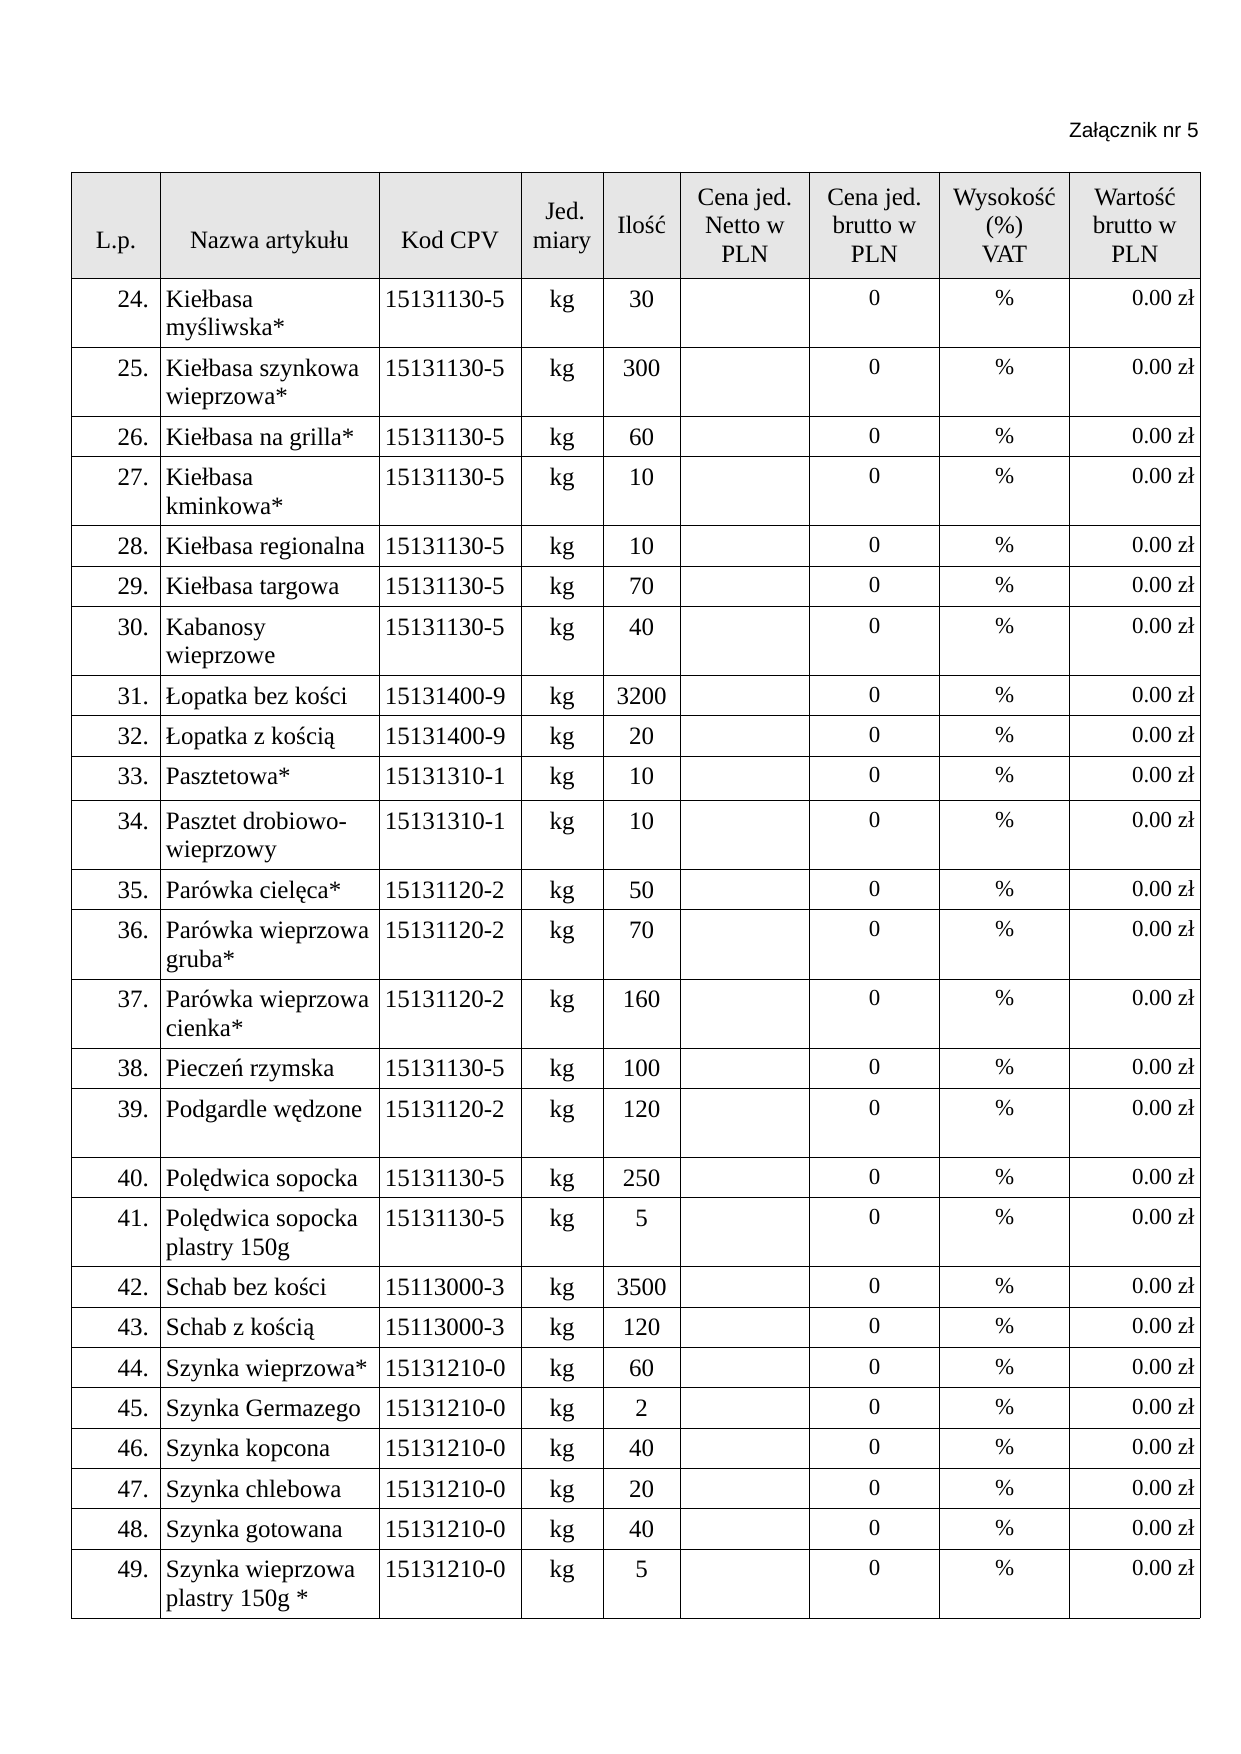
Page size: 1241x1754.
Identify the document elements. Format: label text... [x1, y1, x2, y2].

table_cell Szynka wieprzowa plastry 150g * [161, 1550, 379, 1617]
table_cell 15131130-5 [380, 279, 521, 347]
table_cell kg [522, 279, 603, 347]
table_cell 0,00 zł [1070, 676, 1200, 715]
table_cell [681, 1089, 809, 1157]
table_cell [72, 607, 160, 675]
table_cell Polędwica sopocka plastry 150g [161, 1198, 379, 1266]
table_cell 15131130-5 [380, 607, 521, 675]
table_cell 0 [810, 607, 939, 675]
table_cell 15131210-0 [380, 1509, 521, 1548]
table_cell kg [522, 1429, 603, 1468]
table_cell [72, 1469, 160, 1508]
table_cell kg [522, 1308, 603, 1347]
table_cell 0 [810, 1267, 939, 1307]
table_cell 0,00 zł [1070, 567, 1200, 606]
table_cell Schab z kością [161, 1308, 379, 1347]
table_cell Szynka gotowana [161, 1509, 379, 1548]
table_cell % [940, 279, 1069, 347]
table_cell 0,00 zł [1070, 980, 1200, 1047]
table_cell 15131130-5 [380, 348, 521, 416]
table_cell 0 [810, 757, 939, 800]
table_cell 0 [810, 279, 939, 347]
table_cell Szynka Germazego [161, 1388, 379, 1427]
table_cell 0 [810, 567, 939, 606]
table_cell % [940, 1550, 1069, 1617]
table_cell 10 [604, 801, 680, 869]
table_cell [681, 1388, 809, 1427]
table_cell [681, 801, 809, 869]
table_cell [72, 567, 160, 606]
table_cell [72, 1550, 160, 1617]
table_cell 15131310-1 [380, 757, 521, 800]
table_cell 15131130-5 [380, 457, 521, 525]
table_cell 15131210-0 [380, 1469, 521, 1508]
table_cell 0,00 zł [1070, 801, 1200, 869]
table_cell 15131130-5 [380, 417, 521, 456]
table_cell 0 [810, 980, 939, 1047]
table_cell 3200 [604, 676, 680, 715]
table_cell [72, 1198, 160, 1266]
table_cell % [940, 676, 1069, 715]
table_cell [72, 716, 160, 756]
table_cell % [940, 980, 1069, 1047]
table_cell [681, 1198, 809, 1266]
table_cell [681, 1550, 809, 1617]
table_cell Szynka chlebowa [161, 1469, 379, 1508]
table_cell % [940, 870, 1069, 909]
table_cell [681, 870, 809, 909]
table_cell [72, 417, 160, 456]
table_cell 0,00 zł [1070, 1158, 1200, 1197]
table_cell 15131130-5 [380, 1198, 521, 1266]
table_cell 300 [604, 348, 680, 416]
table_cell % [940, 457, 1069, 525]
table_cell [72, 757, 160, 800]
table_header Wartość brutto w PLN [1070, 173, 1200, 278]
table_cell kg [522, 567, 603, 606]
table_cell 50 [604, 870, 680, 909]
table_cell 0 [810, 801, 939, 869]
table_cell 0,00 zł [1070, 1429, 1200, 1468]
table_cell [72, 980, 160, 1047]
table_cell 0 [810, 1348, 939, 1387]
table_cell 30 [604, 279, 680, 347]
table_cell 5 [604, 1198, 680, 1266]
table_cell 40 [604, 607, 680, 675]
table_cell [681, 567, 809, 606]
table_cell Pieczeń rzymska [161, 1049, 379, 1088]
table_cell 0 [810, 1469, 939, 1508]
table_cell Parówka wieprzowa gruba* [161, 910, 379, 978]
table_cell 15131310-1 [380, 801, 521, 869]
table_header Jed. miary [522, 173, 603, 278]
table_cell [72, 870, 160, 909]
table_cell [72, 526, 160, 566]
table_cell kg [522, 1469, 603, 1508]
table_cell 15131130-5 [380, 1049, 521, 1088]
table_cell [681, 1429, 809, 1468]
table_cell [681, 757, 809, 800]
table_cell % [940, 1509, 1069, 1548]
table_cell 0 [810, 1509, 939, 1548]
table_cell 120 [604, 1089, 680, 1157]
table_cell 100 [604, 1049, 680, 1088]
table_cell [72, 348, 160, 416]
table_cell 15131210-0 [380, 1388, 521, 1427]
table_cell kg [522, 1550, 603, 1617]
table_cell [72, 1429, 160, 1468]
table_cell 0,00 zł [1070, 1267, 1200, 1307]
table_cell 15113000-3 [380, 1267, 521, 1307]
table_cell Kiełbasa myśliwska* [161, 279, 379, 347]
table_cell [72, 1348, 160, 1387]
table_cell Kabanosy wieprzowe [161, 607, 379, 675]
table_cell 0 [810, 457, 939, 525]
table_cell Parówka cielęca* [161, 870, 379, 909]
table_cell 0 [810, 676, 939, 715]
table_cell 15131400-9 [380, 716, 521, 756]
table_cell % [940, 1348, 1069, 1387]
table_cell 0,00 zł [1070, 757, 1200, 800]
table_cell Kiełbasa targowa [161, 567, 379, 606]
table_cell 0 [810, 417, 939, 456]
table_cell 0,00 zł [1070, 417, 1200, 456]
table_cell [681, 1348, 809, 1387]
table_cell kg [522, 716, 603, 756]
table_cell 0,00 zł [1070, 1049, 1200, 1088]
table_cell % [940, 1049, 1069, 1088]
table_cell [72, 1267, 160, 1307]
table_cell 0,00 zł [1070, 716, 1200, 756]
table_cell [72, 1049, 160, 1088]
table_cell [681, 1267, 809, 1307]
table_cell [72, 1388, 160, 1427]
table_cell % [940, 526, 1069, 566]
table_cell % [940, 1158, 1069, 1197]
table_cell 0 [810, 1429, 939, 1468]
table_cell % [940, 567, 1069, 606]
table_cell % [940, 1429, 1069, 1468]
table_header Cena jed. brutto w PLN [810, 173, 939, 278]
table_cell 15131210-0 [380, 1348, 521, 1387]
table_cell 0,00 zł [1070, 1550, 1200, 1617]
table_cell kg [522, 348, 603, 416]
table_cell [681, 1308, 809, 1347]
table_cell 15113000-3 [380, 1308, 521, 1347]
table_cell kg [522, 607, 603, 675]
table_cell [681, 1158, 809, 1197]
table_cell Kiełbasa regionalna [161, 526, 379, 566]
table_cell 120 [604, 1308, 680, 1347]
table_cell [681, 417, 809, 456]
table_cell 15131130-5 [380, 1158, 521, 1197]
table_cell 0,00 zł [1070, 526, 1200, 566]
table_cell 0,00 zł [1070, 279, 1200, 347]
table_cell [681, 910, 809, 978]
table_cell Łopatka bez kości [161, 676, 379, 715]
table_header Cena jed. Netto w PLN [681, 173, 809, 278]
table_cell [72, 1089, 160, 1157]
table_header L.p. [72, 173, 160, 278]
table_cell % [940, 910, 1069, 978]
table_cell 10 [604, 457, 680, 525]
table_cell 0 [810, 716, 939, 756]
table_cell 0 [810, 910, 939, 978]
table_cell Polędwica sopocka [161, 1158, 379, 1197]
table_header Wysokość (%) VAT [940, 173, 1069, 278]
table_cell kg [522, 910, 603, 978]
table_cell 60 [604, 417, 680, 456]
table_cell [681, 457, 809, 525]
table_cell 0,00 zł [1070, 348, 1200, 416]
table_cell Łopatka z kością [161, 716, 379, 756]
table_cell [681, 1049, 809, 1088]
table_cell kg [522, 1198, 603, 1266]
table_cell [72, 1308, 160, 1347]
table_cell % [940, 1308, 1069, 1347]
table_cell kg [522, 1158, 603, 1197]
table_cell 0 [810, 1049, 939, 1088]
table_cell % [940, 1198, 1069, 1266]
table_cell kg [522, 417, 603, 456]
table_cell 40 [604, 1509, 680, 1548]
table_cell [72, 910, 160, 978]
table_cell 0 [810, 1158, 939, 1197]
table_header Nazwa artykułu [161, 173, 379, 278]
table_cell 0,00 zł [1070, 1388, 1200, 1427]
table_cell % [940, 1267, 1069, 1307]
table_cell 0 [810, 1308, 939, 1347]
table_cell kg [522, 801, 603, 869]
table_cell 15131120-2 [380, 1089, 521, 1157]
table_cell 0,00 zł [1070, 1198, 1200, 1266]
table_header Kod CPV [380, 173, 521, 278]
table_cell Schab bez kości [161, 1267, 379, 1307]
table_cell Podgardle wędzone [161, 1089, 379, 1157]
table_cell 15131120-2 [380, 870, 521, 909]
table_cell % [940, 1469, 1069, 1508]
table_cell % [940, 757, 1069, 800]
table_cell [681, 348, 809, 416]
table_cell [681, 279, 809, 347]
table_cell Pasztet drobiowo-wieprzowy [161, 801, 379, 869]
table_cell kg [522, 1049, 603, 1088]
table_header Ilość [604, 173, 680, 278]
table_cell [72, 676, 160, 715]
table_cell % [940, 801, 1069, 869]
table_cell Kiełbasa szynkowa wieprzowa* [161, 348, 379, 416]
table_cell kg [522, 1388, 603, 1427]
table_cell [681, 607, 809, 675]
table_cell 40 [604, 1429, 680, 1468]
table_cell % [940, 1089, 1069, 1157]
table_cell 0,00 zł [1070, 870, 1200, 909]
table_cell Kiełbasa na grilla* [161, 417, 379, 456]
table_cell % [940, 716, 1069, 756]
table_cell Pasztetowa* [161, 757, 379, 800]
table_cell 2 [604, 1388, 680, 1427]
table_cell 0,00 zł [1070, 607, 1200, 675]
table_cell 15131130-5 [380, 526, 521, 566]
table_cell 10 [604, 526, 680, 566]
table_cell % [940, 607, 1069, 675]
table_cell 10 [604, 757, 680, 800]
table_cell 20 [604, 716, 680, 756]
table_cell kg [522, 1509, 603, 1548]
table_cell 70 [604, 910, 680, 978]
table_cell Szynka wieprzowa* [161, 1348, 379, 1387]
table_cell [681, 1509, 809, 1548]
table_cell kg [522, 457, 603, 525]
table_cell [681, 980, 809, 1047]
table_cell 0 [810, 1198, 939, 1266]
table_cell % [940, 1388, 1069, 1427]
table_cell 15131210-0 [380, 1550, 521, 1617]
table_cell 15131120-2 [380, 910, 521, 978]
table_cell [72, 457, 160, 525]
table_cell 0 [810, 348, 939, 416]
table_cell [681, 1469, 809, 1508]
table_cell 15131130-5 [380, 567, 521, 606]
table_cell [72, 279, 160, 347]
table_cell kg [522, 980, 603, 1047]
table_cell 0 [810, 1550, 939, 1617]
table_cell [681, 716, 809, 756]
table_cell kg [522, 1267, 603, 1307]
table_cell 60 [604, 1348, 680, 1387]
table_cell 15131210-0 [380, 1429, 521, 1468]
table_cell kg [522, 757, 603, 800]
table_cell 15131400-9 [380, 676, 521, 715]
table_cell % [940, 348, 1069, 416]
table_cell 0 [810, 870, 939, 909]
table_cell 0 [810, 1089, 939, 1157]
table_cell [72, 1158, 160, 1197]
table_cell Parówka wieprzowa cienka* [161, 980, 379, 1047]
table_cell % [940, 417, 1069, 456]
table_cell 0,00 zł [1070, 910, 1200, 978]
table_cell 3500 [604, 1267, 680, 1307]
table_cell 5 [604, 1550, 680, 1617]
table_cell 0,00 zł [1070, 1089, 1200, 1157]
table_cell 70 [604, 567, 680, 606]
table_cell 20 [604, 1469, 680, 1508]
table_cell kg [522, 870, 603, 909]
table_cell 0,00 zł [1070, 1509, 1200, 1548]
table_cell 0,00 zł [1070, 1348, 1200, 1387]
table_cell 0 [810, 1388, 939, 1427]
table_cell kg [522, 676, 603, 715]
table_cell 0,00 zł [1070, 457, 1200, 525]
table_cell 160 [604, 980, 680, 1047]
table_cell 0,00 zł [1070, 1308, 1200, 1347]
table_cell [72, 801, 160, 869]
table_cell 15131120-2 [380, 980, 521, 1047]
table_cell kg [522, 1089, 603, 1157]
table_cell Kiełbasa kminkowa* [161, 457, 379, 525]
table_cell 0,00 zł [1070, 1469, 1200, 1508]
table_cell 250 [604, 1158, 680, 1197]
table_cell 0 [810, 526, 939, 566]
table_cell [72, 1509, 160, 1548]
table_cell kg [522, 526, 603, 566]
table_cell Szynka kopcona [161, 1429, 379, 1468]
table_cell [681, 676, 809, 715]
table_cell [681, 526, 809, 566]
table_cell kg [522, 1348, 603, 1387]
